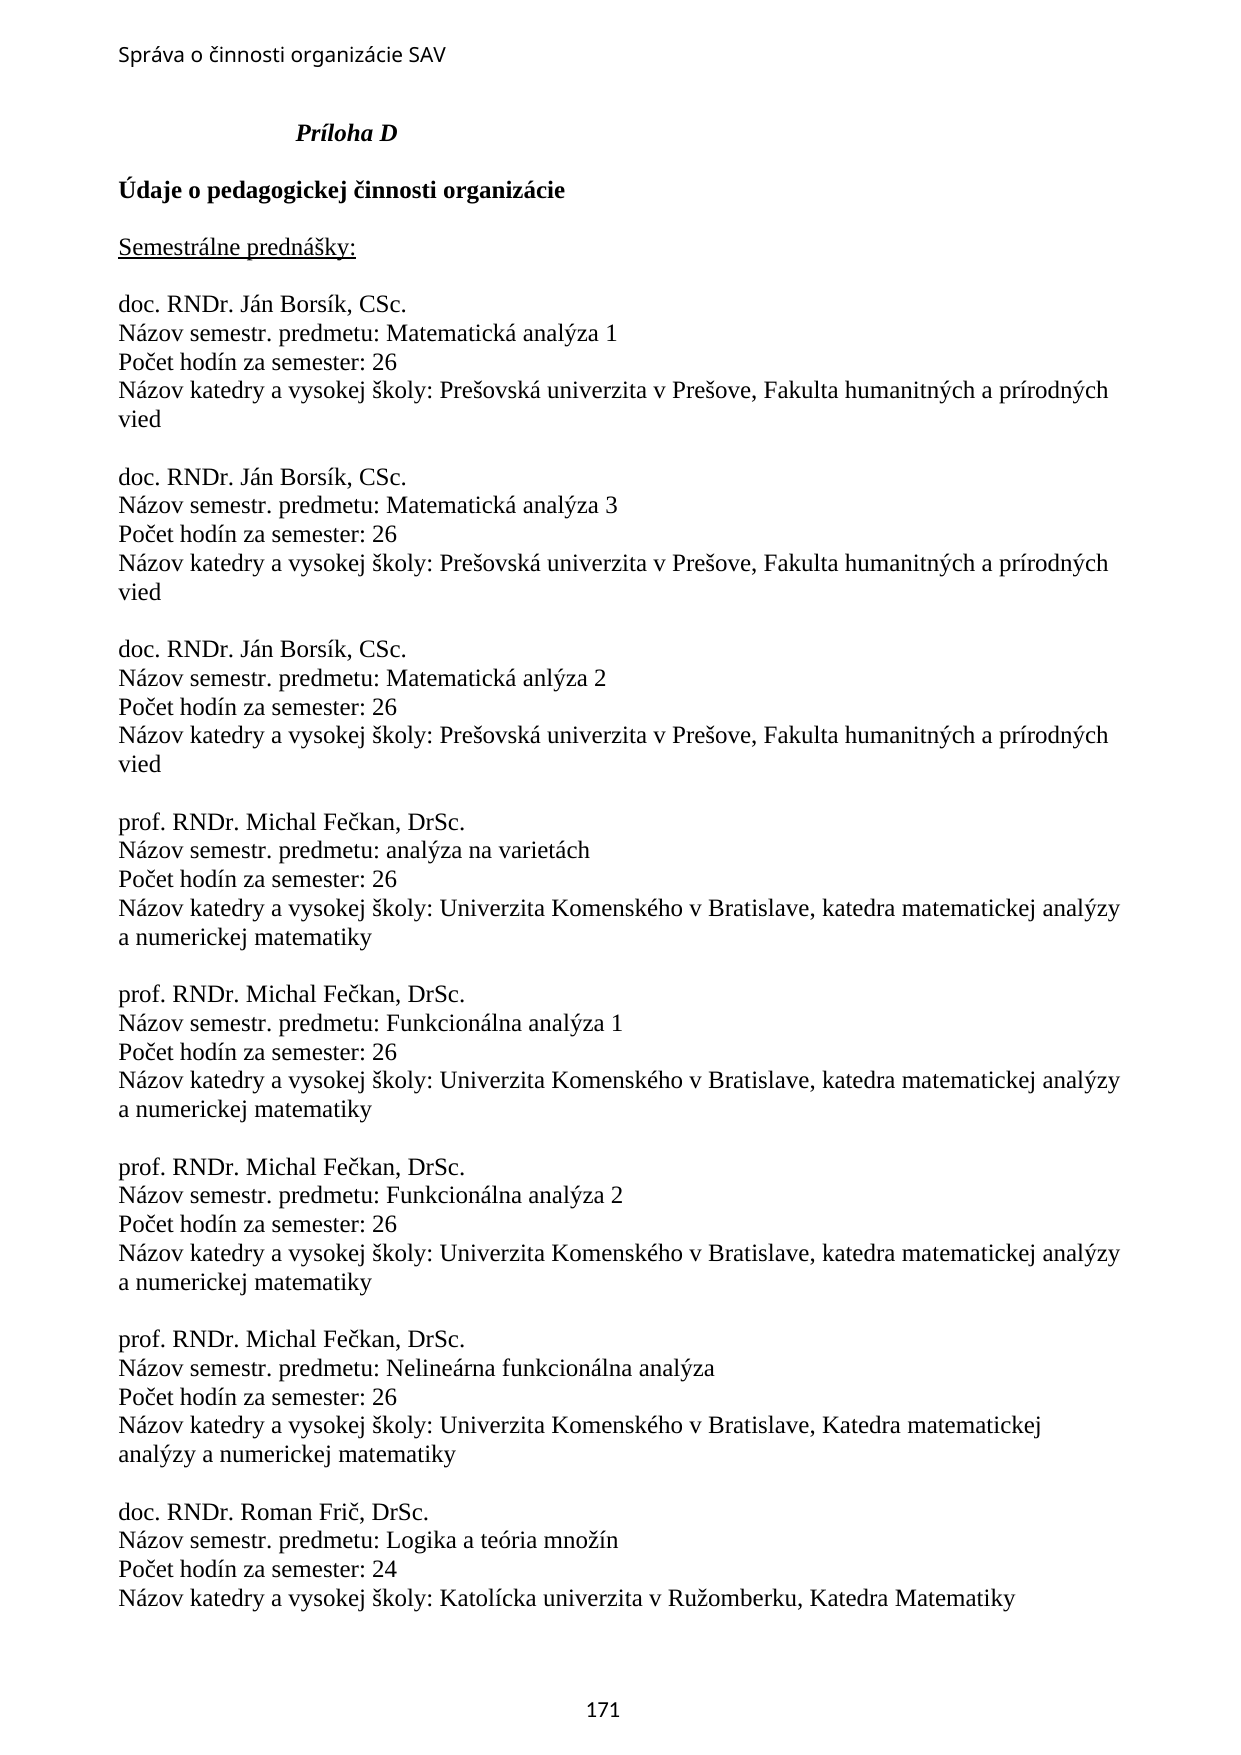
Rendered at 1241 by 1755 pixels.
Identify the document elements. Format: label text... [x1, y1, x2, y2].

text Semestrálne prednášky: [118, 232, 1122, 289]
text Názov katedry a vysokej školy: Prešovská univerzita v Prešove, Fakulta humanitných a prírodných vied [118, 720, 1122, 807]
text Názov katedry a vysokej školy: Katolícka univerzita v Ružomberku, Katedra Matematiky [118, 1583, 1122, 1612]
text Názov katedry a vysokej školy: Prešovská univerzita v Prešove, Fakulta humanitných a prírodných vied [118, 375, 1122, 462]
text Počet hodín za semester: 26 [118, 864, 1122, 893]
text Názov semestr. predmetu: Logika a teória množín [118, 1525, 1122, 1554]
text prof. RNDr. Michal Fečkan, DrSc. [118, 979, 1122, 1008]
text Príloha D [295, 118, 1122, 175]
text Názov katedry a vysokej školy: Prešovská univerzita v Prešove, Fakulta humanitných a prírodných vied [118, 548, 1122, 634]
text Názov semestr. predmetu: Funkcionálna analýza 2 [118, 1180, 1122, 1209]
text prof. RNDr. Michal Fečkan, DrSc. [118, 807, 1122, 835]
text Názov semestr. predmetu: Matematická analýza 1 [118, 318, 1122, 347]
text Názov katedry a vysokej školy: Univerzita Komenského v Bratislave, katedra matematickej analýzy a numerickej matematiky [118, 1238, 1122, 1324]
text doc. RNDr. Roman Frič, DrSc. [118, 1497, 1122, 1525]
text Počet hodín za semester: 26 [118, 1382, 1122, 1410]
text prof. RNDr. Michal Fečkan, DrSc. [118, 1152, 1122, 1180]
text Počet hodín za semester: 26 [118, 347, 1122, 375]
text Názov semestr. predmetu: Nelineárna funkcionálna analýza [118, 1353, 1122, 1382]
text Údaje o pedagogickej činnosti organizácie [118, 175, 1122, 232]
text Názov semestr. predmetu: analýza na varietách [118, 835, 1122, 864]
text Počet hodín za semester: 26 [118, 692, 1122, 720]
text Počet hodín za semester: 26 [118, 1209, 1122, 1238]
text Počet hodín za semester: 24 [118, 1554, 1122, 1583]
text Počet hodín za semester: 26 [118, 1037, 1122, 1065]
text Názov semestr. predmetu: Funkcionálna analýza 1 [118, 1008, 1122, 1037]
text prof. RNDr. Michal Fečkan, DrSc. [118, 1324, 1122, 1353]
text Názov katedry a vysokej školy: Univerzita Komenského v Bratislave, Katedra matematickej analýzy a numerickej matematiky [118, 1410, 1122, 1497]
text Názov semestr. predmetu: Matematická anlýza 2 [118, 663, 1122, 692]
text doc. RNDr. Ján Borsík, CSc. [118, 634, 1122, 663]
text Počet hodín za semester: 26 [118, 519, 1122, 548]
text doc. RNDr. Ján Borsík, CSc. [118, 462, 1122, 490]
text Názov katedry a vysokej školy: Univerzita Komenského v Bratislave, katedra matematickej analýzy a numerickej matematiky [118, 893, 1122, 979]
text Názov semestr. predmetu: Matematická analýza 3 [118, 490, 1122, 519]
text Názov katedry a vysokej školy: Univerzita Komenského v Bratislave, katedra matematickej analýzy a numerickej matematiky [118, 1065, 1122, 1152]
text doc. RNDr. Ján Borsík, CSc. [118, 289, 1122, 318]
